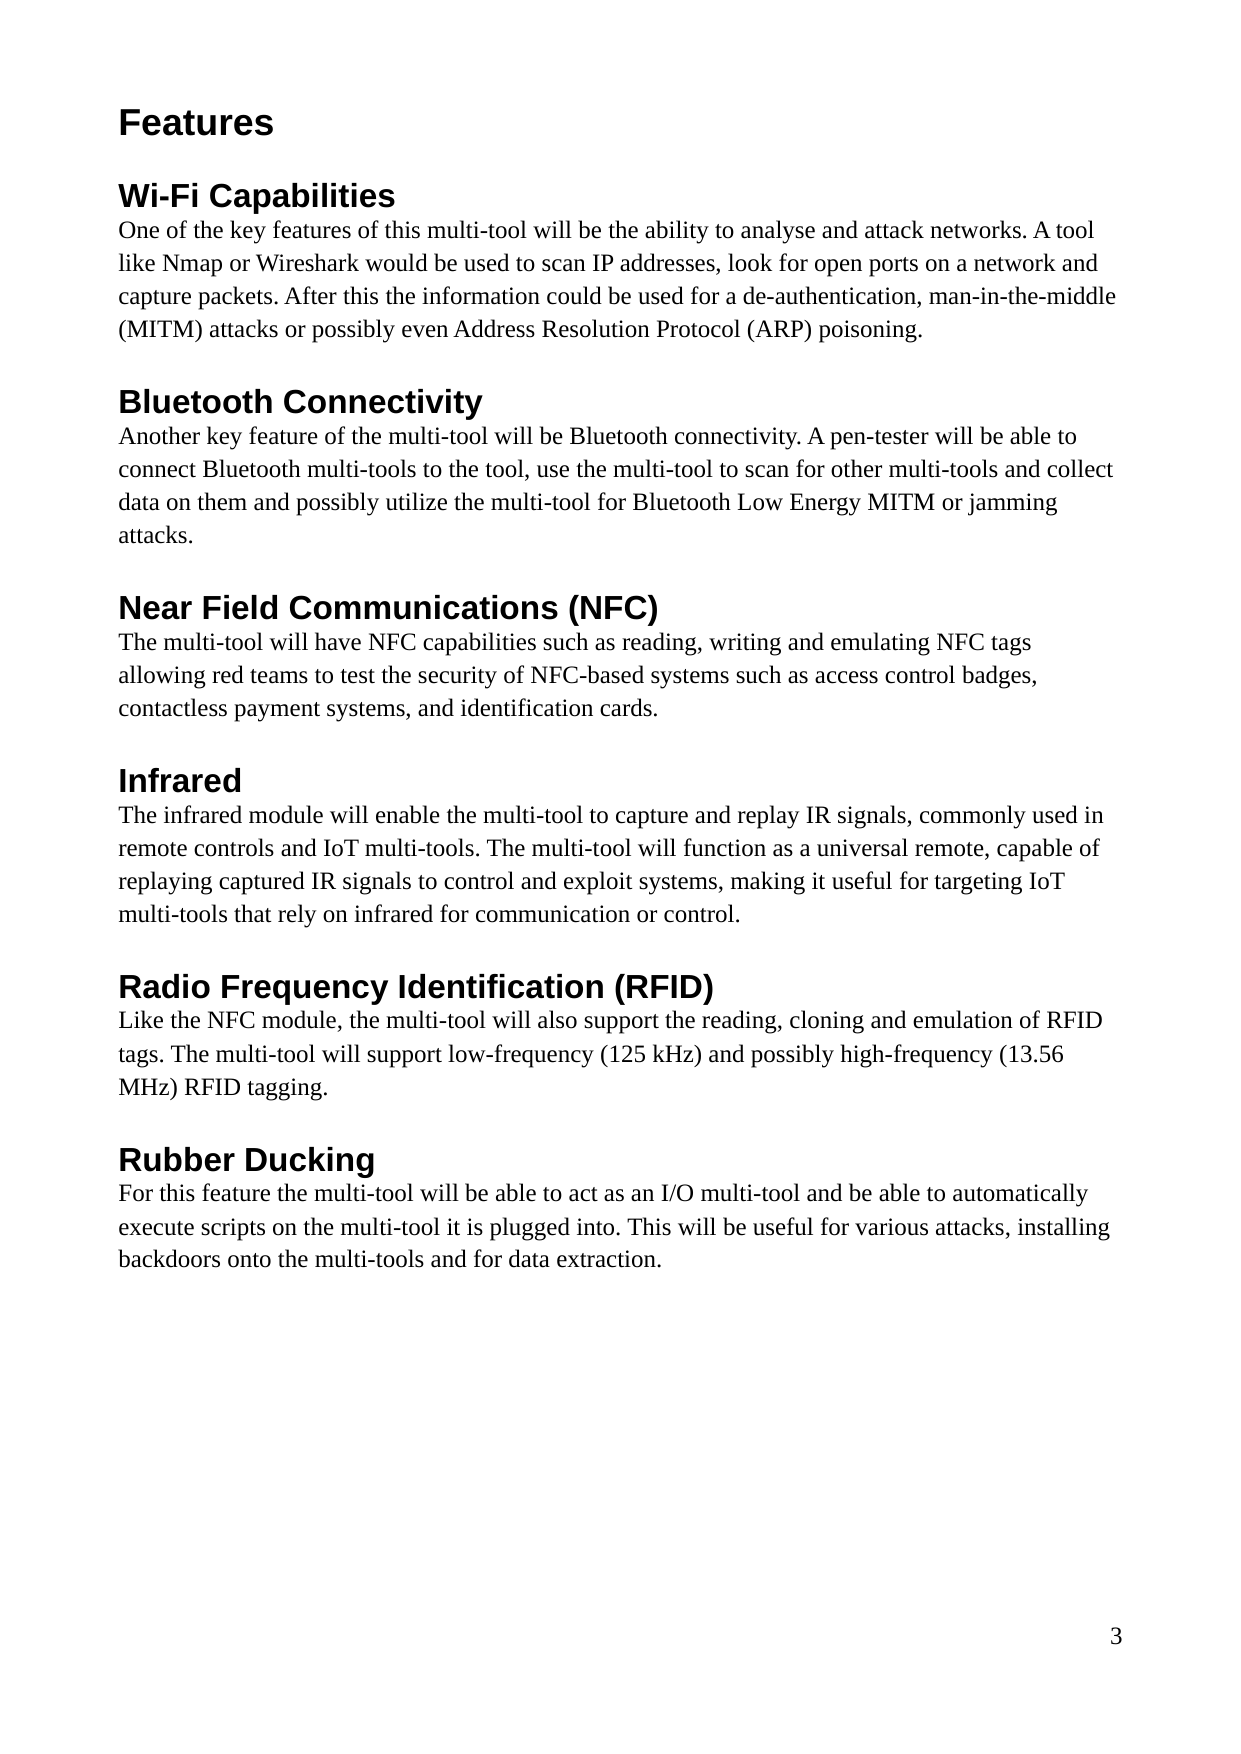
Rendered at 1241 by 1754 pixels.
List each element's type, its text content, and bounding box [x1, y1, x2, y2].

subtitle Radio Frequency Identification (RFID) [118, 967, 1122, 1006]
text Like the NFC module, the multi-tool will also support the reading, cloning and emulation of RFID tags. The multi-tool will support low-frequency (125 kHz) and possibly high-frequency (13.56 MHz) RFID tagging. [118, 1006, 1122, 1100]
subtitle Features [118, 100, 1122, 143]
subtitle Infrared [118, 761, 1122, 800]
text The multi-tool will have NFC capabilities such as reading, writing and emulating NFC tags allowing red teams to test the security of NFC-based systems such as access control badges, contactless payment systems, and identification cards. [118, 627, 1122, 722]
text One of the key features of this multi-tool will be the ability to analyse and attack networks. A tool like Nmap or Wireshark would be used to scan IP addresses, look for open ports on a network and capture packets. After this the information could be used for a de-authentication, man-in-the-middle (MITM) attacks or possibly even Address Resolution Protocol (ARP) poisoning. [118, 215, 1122, 343]
text For this feature the multi-tool will be able to act as an I/O multi-tool and be able to automatically execute scripts on the multi-tool it is plugged into. This will be useful for various attacks, installing backdoors onto the multi-tools and for data extraction. [118, 1178, 1122, 1273]
text The infrared module will enable the multi-tool to capture and replay IR signals, commonly used in remote controls and IoT multi-tools. The multi-tool will function as a universal remote, capable of replaying captured IR signals to control and exploit systems, making it useful for targeting IoT multi-tools that rely on infrared for communication or control. [118, 800, 1122, 927]
subtitle Near Field Communications (NFC) [118, 588, 1122, 627]
subtitle Wi-Fi Capabilities [118, 176, 1122, 215]
subtitle Rubber Ducking [118, 1140, 1122, 1178]
subtitle Bluetooth Connectivity [118, 382, 1122, 421]
text Another key feature of the multi-tool will be Bluetooth connectivity. A pen-tester will be able to connect Bluetooth multi-tools to the tool, use the multi-tool to scan for other multi-tools and collect data on them and possibly utilize the multi-tool for Bluetooth Low Energy MITM or jamming attacks. [118, 421, 1122, 549]
